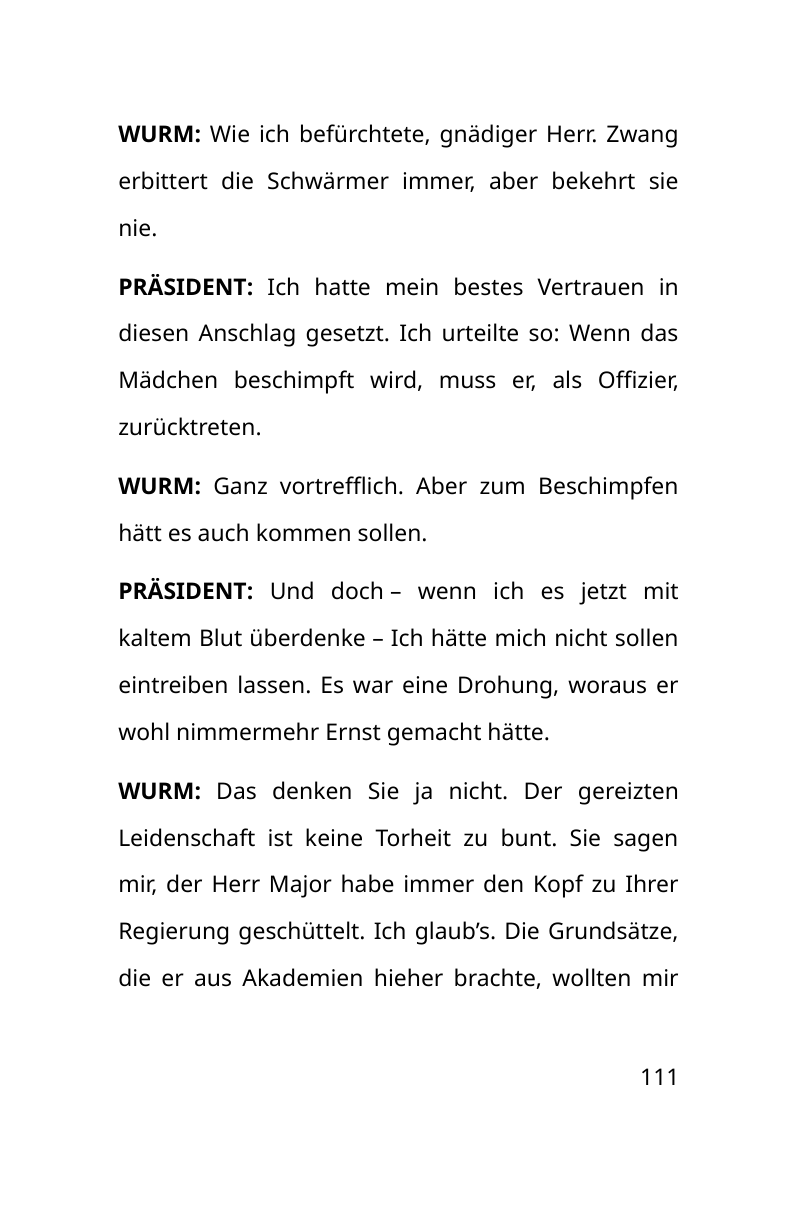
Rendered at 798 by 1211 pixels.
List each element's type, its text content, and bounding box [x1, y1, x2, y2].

text WURM: Wie ich befürchtete, gnädiger Herr. Zwang erbittert die Schwärmer immer, aber bekehrt sie nie. [118, 118, 679, 243]
text WURM: Ganz vortrefflich. Aber zum Beschimpfen hätt es auch kommen sollen. [118, 470, 679, 548]
text PRÄSIDENT: Ich hatte mein bestes Vertrauen in diesen Anschlag gesetzt. Ich urteilte so: Wenn das Mädchen beschimpft wird, muss er, als Offizier, zurücktreten. [118, 271, 679, 442]
text PRÄSIDENT: Und doch – wenn ich es jetzt mit kaltem Blut überdenke – Ich hätte mich nicht sollen eintreiben lassen. Es war eine Drohung, woraus er wohl nimmermehr Ernst gemacht hätte. [118, 575, 679, 747]
text WURM: Das denken Sie ja nicht. Der gereizten Leidenschaft ist keine Torheit zu bunt. Sie sagen mir, der Herr Major habe immer den Kopf zu Ihrer Regierung geschüttelt. Ich glaub’s. Die Grundsätze, die er aus Akademien hieher brachte, wollten mir [118, 774, 679, 993]
